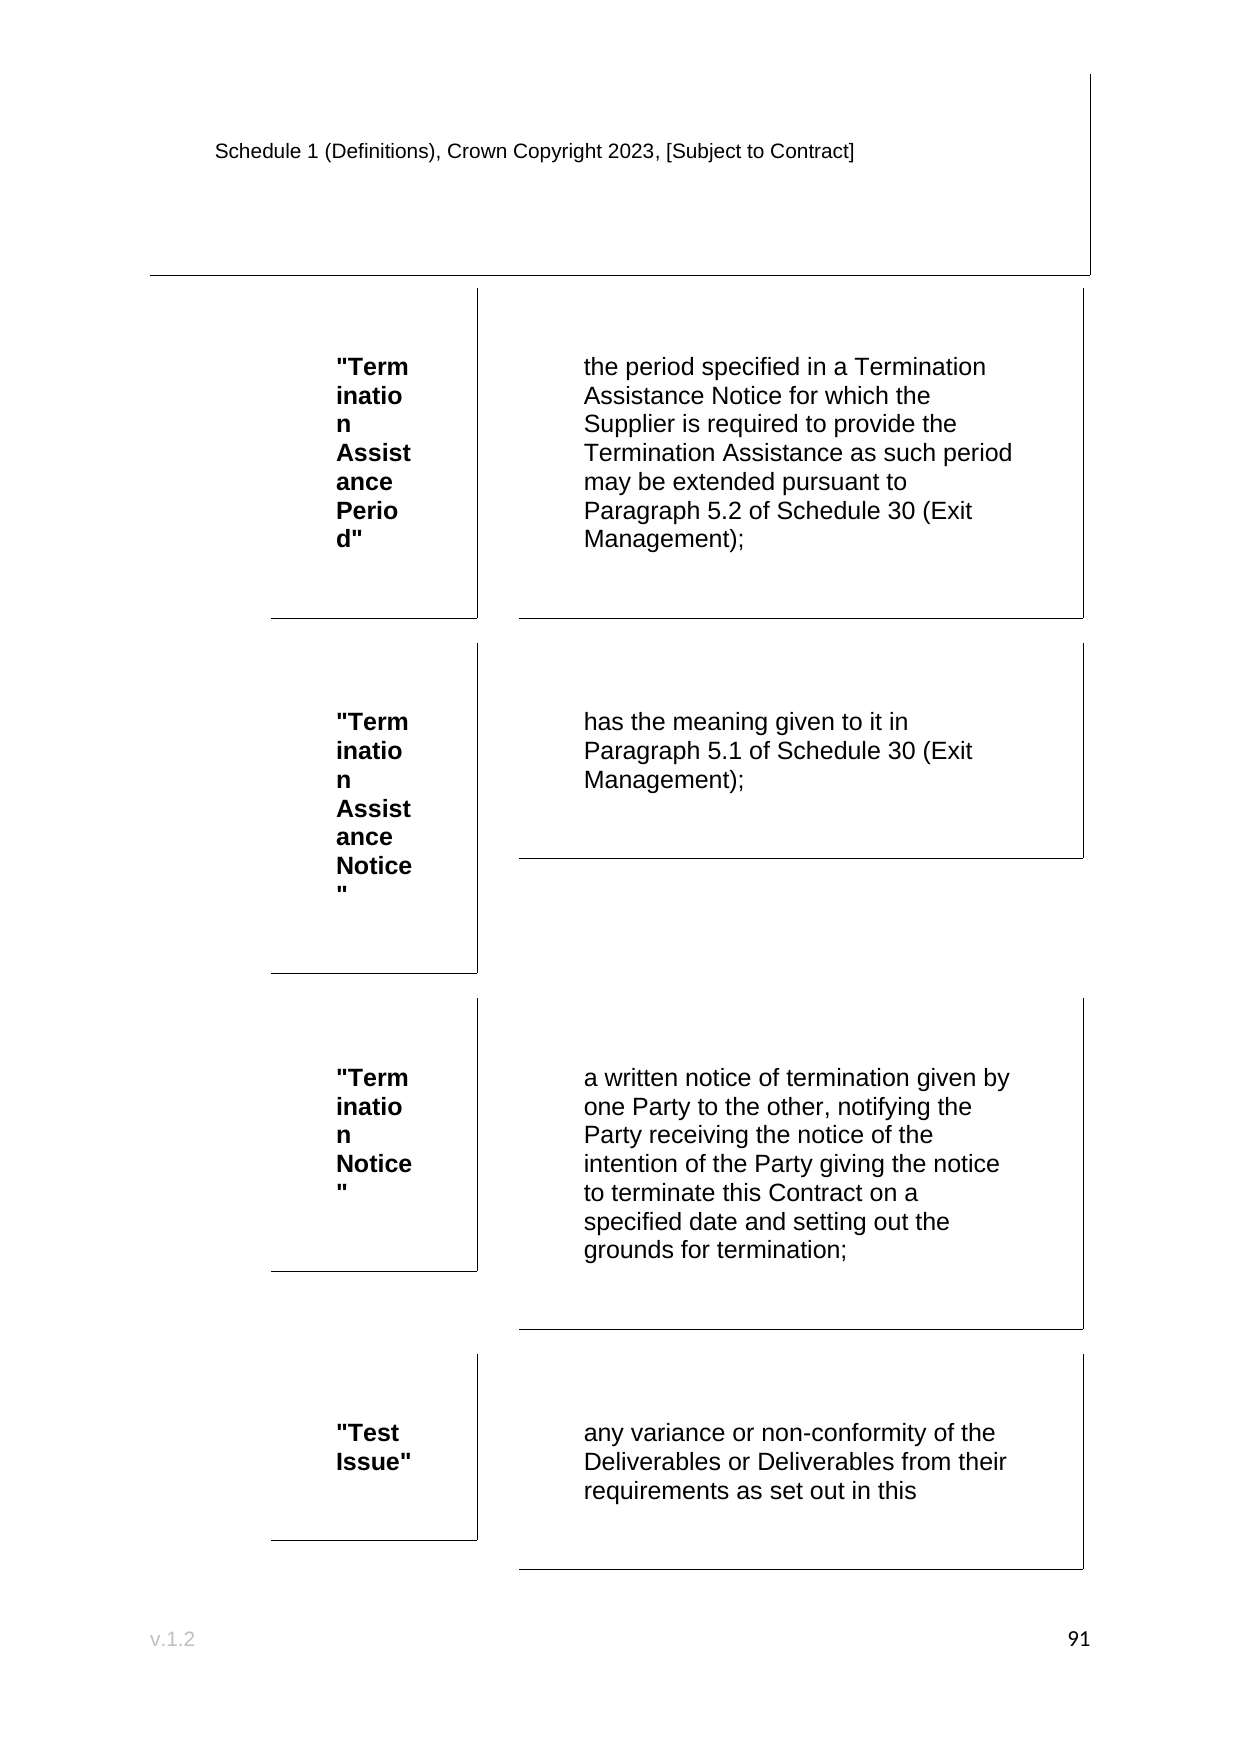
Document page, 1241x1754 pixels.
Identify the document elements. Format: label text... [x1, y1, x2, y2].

table_cell the period specified in a Termination Assistance Notice for which the Supplier is required to provide the Termination Assistance as such period may be extended pursuant to Paragraph 5.2 of Schedule 30 (Exit Management); [489, 275, 1095, 630]
table_cell "Test Issue" [254, 1341, 489, 1569]
table_cell any variance or non-conformity of the Deliverables or Deliverables from their requirements as set out in this [489, 1341, 1095, 1569]
table_cell a written notice of termination given by one Party to the other, notifying the Party receiving the notice of the intention of the Party giving the notice to terminate this Contract on a specified date and setting out the grounds for termination; [489, 986, 1095, 1341]
table_cell "Termination Assistance Period" [254, 275, 489, 630]
table_cell "Termination Notice" [254, 986, 489, 1341]
table_cell "Termination Assistance Notice" [254, 630, 489, 986]
table_cell has the meaning given to it in Paragraph 5.1 of Schedule 30 (Exit Management); [489, 630, 1095, 986]
